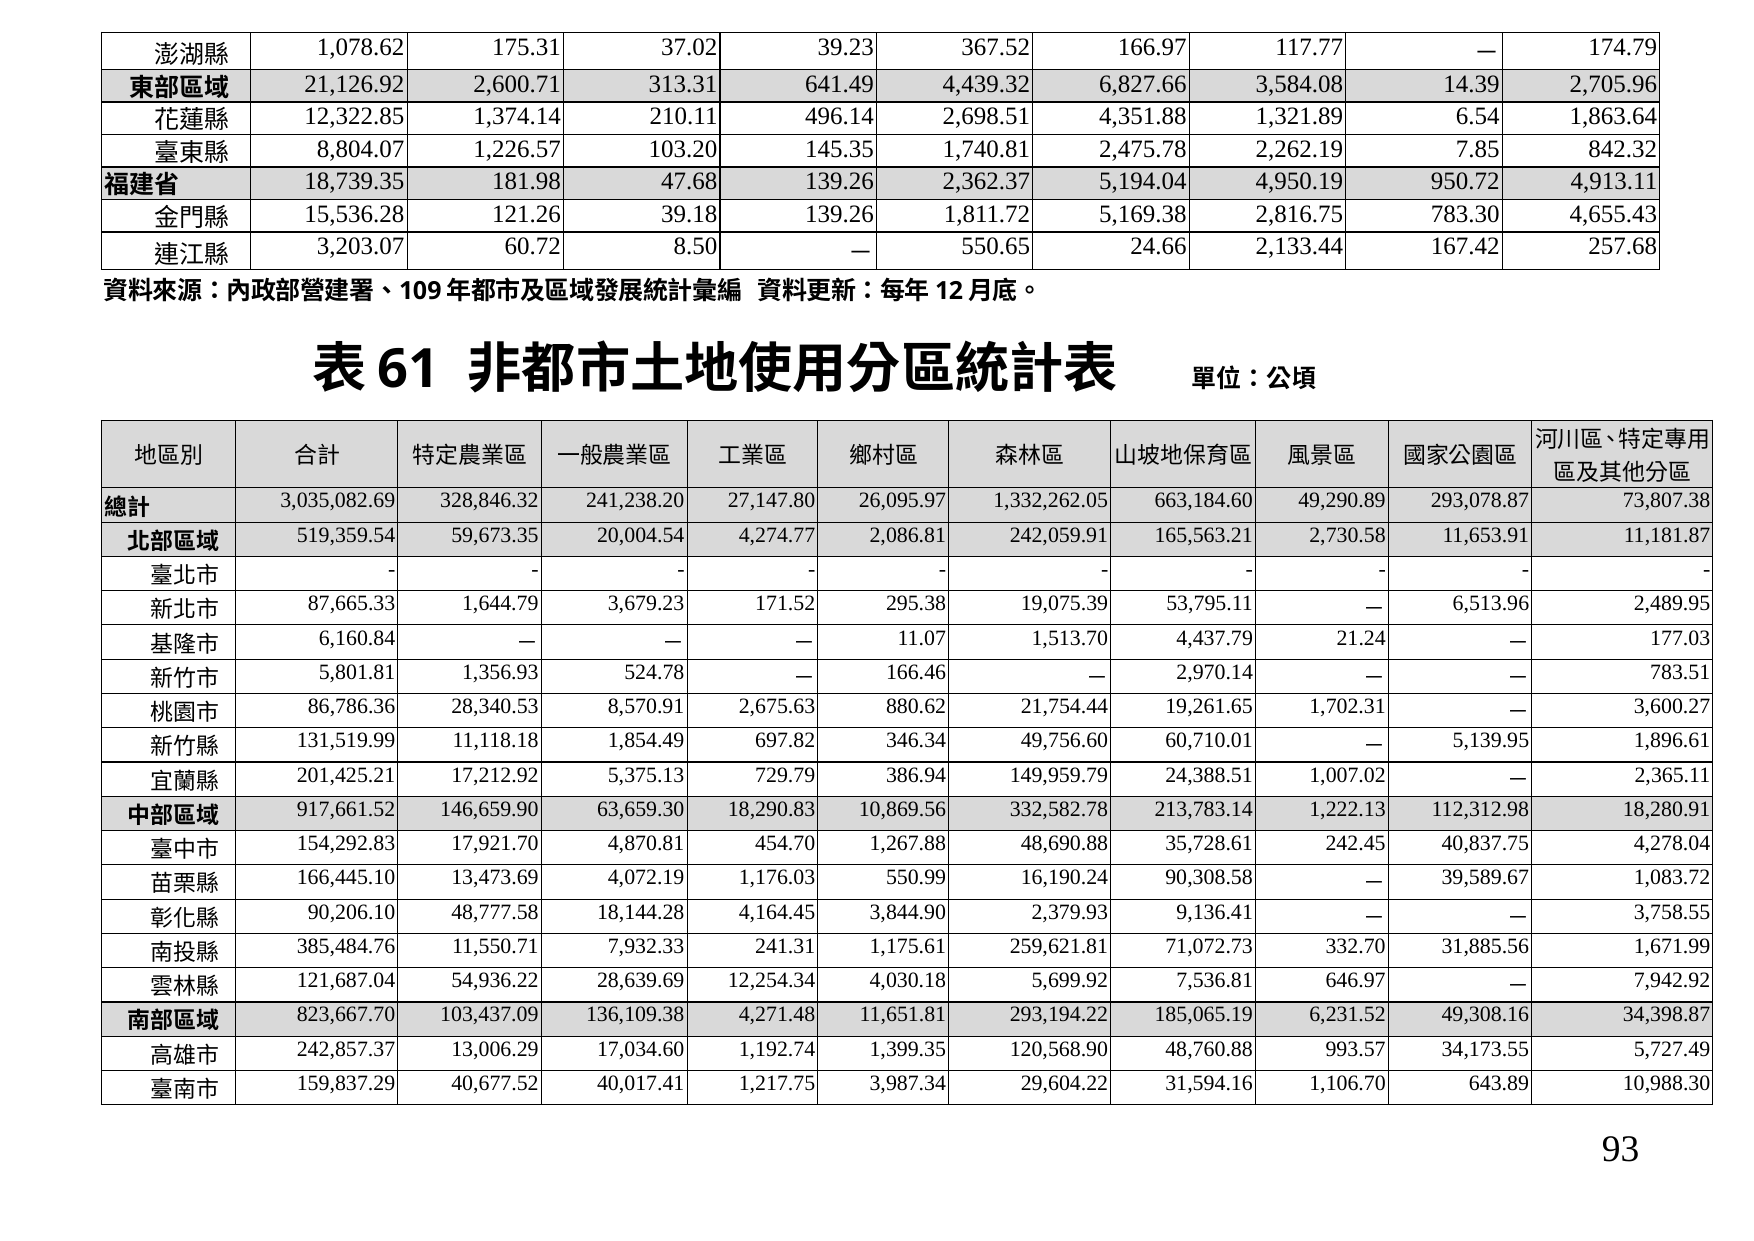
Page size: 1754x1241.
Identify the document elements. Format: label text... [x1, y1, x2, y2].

table_cell 6,231.52 [1256, 1003, 1388, 1036]
table_cell - [1532, 557, 1712, 590]
table_cell 646.97 [1256, 968, 1388, 1001]
table_cell 20,004.54 [542, 523, 687, 556]
table_cell 3,584.08 [1190, 70, 1345, 101]
table_cell 31,885.56 [1389, 934, 1531, 967]
table_cell 10,869.56 [818, 797, 948, 830]
table_cell 185,065.19 [1111, 1003, 1255, 1036]
table_cell 346.34 [818, 728, 948, 761]
table_cell 1,321.89 [1190, 103, 1345, 134]
table_cell 53,795.11 [1111, 591, 1255, 624]
table_cell 2,262.19 [1190, 135, 1345, 166]
table_cell 12,254.34 [688, 968, 817, 1001]
table_cell 4,030.18 [818, 968, 948, 1001]
table_cell － [542, 625, 687, 659]
table_cell 550.99 [818, 865, 948, 898]
table_cell 11,550.71 [398, 934, 541, 967]
table_cell 連江縣 [102, 233, 250, 269]
table_cell 6.54 [1346, 103, 1502, 134]
table_cell 18,290.83 [688, 797, 817, 830]
table_cell 103.20 [564, 135, 719, 166]
table_cell 1,644.79 [398, 591, 541, 624]
table_cell 13,473.69 [398, 865, 541, 898]
table_cell 1,399.35 [818, 1037, 948, 1070]
table_cell 783.51 [1532, 660, 1712, 693]
table_cell 34,173.55 [1389, 1037, 1531, 1070]
table_cell 3,035,082.69 [236, 488, 397, 522]
table_cell 71,072.73 [1111, 934, 1255, 967]
table_cell 11,181.87 [1532, 523, 1712, 556]
table_cell 金門縣 [102, 200, 250, 231]
table_cell 1,896.61 [1532, 728, 1712, 761]
table_cell 8,804.07 [251, 135, 407, 166]
table_cell 28,639.69 [542, 968, 687, 1001]
table_cell 臺東縣 [102, 135, 250, 166]
table_cell 112,312.98 [1389, 797, 1531, 830]
table_cell 993.57 [1256, 1037, 1388, 1070]
table_cell - [1256, 557, 1388, 590]
table_cell － [1389, 660, 1531, 693]
table_cell 783.30 [1346, 200, 1502, 231]
table_cell 73,807.38 [1532, 488, 1712, 522]
table_cell 17,921.70 [398, 831, 541, 864]
table_cell 7,942.92 [1532, 968, 1712, 1001]
table_cell － [1389, 625, 1531, 659]
table_cell 1,356.93 [398, 660, 541, 693]
table_cell － [1389, 968, 1531, 1001]
table_cell 8.50 [564, 233, 719, 269]
table_cell 257.68 [1503, 233, 1659, 269]
table_cell 2,475.78 [1033, 135, 1189, 166]
table_header 特定農業區 [398, 421, 541, 487]
table_cell 1,702.31 [1256, 694, 1388, 727]
table_cell 34,398.87 [1532, 1003, 1712, 1036]
table_cell 18,144.28 [542, 900, 687, 933]
table_cell 13,006.29 [398, 1037, 541, 1070]
table_cell 60,710.01 [1111, 728, 1255, 761]
table_cell 4,278.04 [1532, 831, 1712, 864]
table_cell 6,827.66 [1033, 70, 1189, 101]
table_cell 3,758.55 [1532, 900, 1712, 933]
table_cell 313.31 [564, 70, 719, 101]
table_cell 880.62 [818, 694, 948, 727]
table_cell － [1256, 865, 1388, 898]
table_header 一般農業區 [542, 421, 687, 487]
table_cell 5,699.92 [949, 968, 1110, 1001]
table_cell 4,072.19 [542, 865, 687, 898]
table_cell 24,388.51 [1111, 763, 1255, 796]
table_cell 1,175.61 [818, 934, 948, 967]
table_cell 174.79 [1503, 33, 1659, 69]
table_cell 842.32 [1503, 135, 1659, 166]
table_cell － [1389, 900, 1531, 933]
table_cell 49,290.89 [1256, 488, 1388, 522]
table_cell 166.46 [818, 660, 948, 693]
table_header 森林區 [949, 421, 1110, 487]
table_cell 49,756.60 [949, 728, 1110, 761]
table_cell 823,667.70 [236, 1003, 397, 1036]
table_cell 4,351.88 [1033, 103, 1189, 134]
table_cell － [688, 660, 817, 693]
table_cell 1,332,262.05 [949, 488, 1110, 522]
table_cell 中部區域 [102, 797, 235, 830]
table_cell 4,274.77 [688, 523, 817, 556]
table_cell 663,184.60 [1111, 488, 1255, 522]
table_cell 2,730.58 [1256, 523, 1388, 556]
table_cell 90,206.10 [236, 900, 397, 933]
table_cell 4,271.48 [688, 1003, 817, 1036]
table_cell 3,987.34 [818, 1071, 948, 1104]
table_cell － [1256, 728, 1388, 761]
table_cell - [542, 557, 687, 590]
table_header 國家公園區 [1389, 421, 1531, 487]
table_cell 950.72 [1346, 168, 1502, 199]
table_cell - [1111, 557, 1255, 590]
table_cell 16,190.24 [949, 865, 1110, 898]
table_cell 18,280.91 [1532, 797, 1712, 830]
table_cell 139.26 [721, 168, 876, 199]
table_cell 550.65 [877, 233, 1032, 269]
table_cell 201,425.21 [236, 763, 397, 796]
table_cell 729.79 [688, 763, 817, 796]
table_header 山坡地保育區 [1111, 421, 1255, 487]
subtitle 表61 非都市土地使用分區統計表 單位：公頃 [103, 307, 1639, 420]
table_cell 40,677.52 [398, 1071, 541, 1104]
table_cell 49,308.16 [1389, 1003, 1531, 1036]
table_cell 21,754.44 [949, 694, 1110, 727]
table_cell 120,568.90 [949, 1037, 1110, 1070]
table_cell 10,988.30 [1532, 1071, 1712, 1104]
table_cell － [1389, 694, 1531, 727]
table_cell 臺中市 [102, 831, 235, 864]
table_cell 5,801.81 [236, 660, 397, 693]
table_cell 桃園市 [102, 694, 235, 727]
table_cell 雲林縣 [102, 968, 235, 1001]
table_cell 1,217.75 [688, 1071, 817, 1104]
table_cell 9,136.41 [1111, 900, 1255, 933]
table_cell － [1256, 660, 1388, 693]
table_cell 641.49 [721, 70, 876, 101]
table_cell 1,222.13 [1256, 797, 1388, 830]
table_cell 4,164.45 [688, 900, 817, 933]
table_cell － [1389, 763, 1531, 796]
table_cell 7.85 [1346, 135, 1502, 166]
table_cell 519,359.54 [236, 523, 397, 556]
table_cell 171.52 [688, 591, 817, 624]
table_cell 121,687.04 [236, 968, 397, 1001]
table_cell 2,133.44 [1190, 233, 1345, 269]
table_cell 121.26 [408, 200, 563, 231]
table_cell 63,659.30 [542, 797, 687, 830]
table_cell － [398, 625, 541, 659]
table_cell 367.52 [877, 33, 1032, 69]
table_cell 2,362.37 [877, 168, 1032, 199]
table_cell 17,212.92 [398, 763, 541, 796]
table_cell － [688, 625, 817, 659]
table_cell 北部區域 [102, 523, 235, 556]
table_cell 3,203.07 [251, 233, 407, 269]
table_header 合計 [236, 421, 397, 487]
table_cell 48,690.88 [949, 831, 1110, 864]
table_cell 86,786.36 [236, 694, 397, 727]
table_cell 1,007.02 [1256, 763, 1388, 796]
table_cell － [721, 233, 876, 269]
table_cell 總計 [102, 488, 235, 522]
table_cell 293,194.22 [949, 1003, 1110, 1036]
table_cell 59,673.35 [398, 523, 541, 556]
table_cell 宜蘭縣 [102, 763, 235, 796]
table_cell - [398, 557, 541, 590]
table_cell 1,106.70 [1256, 1071, 1388, 1104]
table_cell 87,665.33 [236, 591, 397, 624]
table_cell 11,118.18 [398, 728, 541, 761]
table_cell 苗栗縣 [102, 865, 235, 898]
table_cell 3,844.90 [818, 900, 948, 933]
table_cell 新竹市 [102, 660, 235, 693]
table_cell - [818, 557, 948, 590]
table_cell 35,728.61 [1111, 831, 1255, 864]
table_cell 177.03 [1532, 625, 1712, 659]
table_cell 27,147.80 [688, 488, 817, 522]
table_cell 15,536.28 [251, 200, 407, 231]
table_cell 28,340.53 [398, 694, 541, 727]
table_cell 241,238.20 [542, 488, 687, 522]
table_cell 5,194.04 [1033, 168, 1189, 199]
table_cell 60.72 [408, 233, 563, 269]
table_cell 新竹縣 [102, 728, 235, 761]
table_cell 54,936.22 [398, 968, 541, 1001]
table_cell 5,169.38 [1033, 200, 1189, 231]
table_cell 166,445.10 [236, 865, 397, 898]
table_cell 高雄市 [102, 1037, 235, 1070]
table_cell 14.39 [1346, 70, 1502, 101]
table_cell 48,777.58 [398, 900, 541, 933]
table_cell 11.07 [818, 625, 948, 659]
table_cell － [1346, 33, 1502, 69]
table_cell - [949, 557, 1110, 590]
table_cell 21.24 [1256, 625, 1388, 659]
table_cell 4,870.81 [542, 831, 687, 864]
table_cell 295.38 [818, 591, 948, 624]
table_cell 242,059.91 [949, 523, 1110, 556]
table_cell 29,604.22 [949, 1071, 1110, 1104]
table_cell 31,594.16 [1111, 1071, 1255, 1104]
table_cell 136,109.38 [542, 1003, 687, 1036]
table_cell 328,846.32 [398, 488, 541, 522]
table_cell 139.26 [721, 200, 876, 231]
table_cell 8,570.91 [542, 694, 687, 727]
table_cell 18,739.35 [251, 168, 407, 199]
table_cell 福建省 [102, 168, 250, 199]
table_cell 6,513.96 [1389, 591, 1531, 624]
table_cell 臺北市 [102, 557, 235, 590]
table_cell 131,519.99 [236, 728, 397, 761]
table_cell 103,437.09 [398, 1003, 541, 1036]
table_cell 48,760.88 [1111, 1037, 1255, 1070]
table_cell 37.02 [564, 33, 719, 69]
table_cell 彰化縣 [102, 900, 235, 933]
table_cell 5,375.13 [542, 763, 687, 796]
table_cell 385,484.76 [236, 934, 397, 967]
table_cell 5,139.95 [1389, 728, 1531, 761]
table_cell 1,671.99 [1532, 934, 1712, 967]
table_header 地區別 [102, 421, 235, 487]
table_cell 4,950.19 [1190, 168, 1345, 199]
table_cell 1,267.88 [818, 831, 948, 864]
table_header 河川區、特定專用區及其他分區 [1532, 421, 1712, 487]
table_cell 175.31 [408, 33, 563, 69]
table_cell 1,078.62 [251, 33, 407, 69]
table_cell 145.35 [721, 135, 876, 166]
table_cell 154,292.83 [236, 831, 397, 864]
table_cell 4,655.43 [1503, 200, 1659, 231]
table_cell 454.70 [688, 831, 817, 864]
table_cell 11,651.81 [818, 1003, 948, 1036]
table_cell 花蓮縣 [102, 103, 250, 134]
table_cell 524.78 [542, 660, 687, 693]
table_cell 2,489.95 [1532, 591, 1712, 624]
table_cell － [949, 660, 1110, 693]
table_cell 213,783.14 [1111, 797, 1255, 830]
table_cell － [1256, 591, 1388, 624]
table_cell － [1256, 900, 1388, 933]
table_cell 2,365.11 [1532, 763, 1712, 796]
table_cell 17,034.60 [542, 1037, 687, 1070]
table_cell 167.42 [1346, 233, 1502, 269]
table_cell 21,126.92 [251, 70, 407, 101]
table_cell - [236, 557, 397, 590]
table_cell 24.66 [1033, 233, 1189, 269]
table_cell 643.89 [1389, 1071, 1531, 1104]
table_cell 242,857.37 [236, 1037, 397, 1070]
table_cell 47.68 [564, 168, 719, 199]
table_cell 南投縣 [102, 934, 235, 967]
table_header 工業區 [688, 421, 817, 487]
table_cell - [688, 557, 817, 590]
table_cell 東部區域 [102, 70, 250, 101]
table_cell 149,959.79 [949, 763, 1110, 796]
table_cell 332,582.78 [949, 797, 1110, 830]
table_cell 3,679.23 [542, 591, 687, 624]
table_cell 4,437.79 [1111, 625, 1255, 659]
table_cell 146,659.90 [398, 797, 541, 830]
table_cell 7,536.81 [1111, 968, 1255, 1001]
table_header 鄉村區 [818, 421, 948, 487]
table_cell 386.94 [818, 763, 948, 796]
table_cell 40,837.75 [1389, 831, 1531, 864]
table_cell 332.70 [1256, 934, 1388, 967]
table_cell 3,600.27 [1532, 694, 1712, 727]
table_cell 4,439.32 [877, 70, 1032, 101]
table_cell 496.14 [721, 103, 876, 134]
table_header 風景區 [1256, 421, 1388, 487]
table_cell 2,970.14 [1111, 660, 1255, 693]
table_cell 4,913.11 [1503, 168, 1659, 199]
table_cell 2,086.81 [818, 523, 948, 556]
table_cell 2,816.75 [1190, 200, 1345, 231]
table_cell 241.31 [688, 934, 817, 967]
table_cell - [1389, 557, 1531, 590]
table_cell 19,261.65 [1111, 694, 1255, 727]
table_cell 1,863.64 [1503, 103, 1659, 134]
table_cell 1,513.70 [949, 625, 1110, 659]
table_cell 7,932.33 [542, 934, 687, 967]
table_cell 210.11 [564, 103, 719, 134]
table_cell 2,600.71 [408, 70, 563, 101]
table_cell 5,727.49 [1532, 1037, 1712, 1070]
table_cell 159,837.29 [236, 1071, 397, 1104]
table_cell 181.98 [408, 168, 563, 199]
table_cell 242.45 [1256, 831, 1388, 864]
table_cell 臺南市 [102, 1071, 235, 1104]
table_cell 39.23 [721, 33, 876, 69]
table_cell 26,095.97 [818, 488, 948, 522]
table_cell 90,308.58 [1111, 865, 1255, 898]
table_cell 11,653.91 [1389, 523, 1531, 556]
table_cell 1,740.81 [877, 135, 1032, 166]
table_cell 新北市 [102, 591, 235, 624]
table_cell 39,589.67 [1389, 865, 1531, 898]
table_cell 1,192.74 [688, 1037, 817, 1070]
table_cell 697.82 [688, 728, 817, 761]
table_cell 917,661.52 [236, 797, 397, 830]
table_cell 1,083.72 [1532, 865, 1712, 898]
table_cell 南部區域 [102, 1003, 235, 1036]
table_cell 澎湖縣 [102, 33, 250, 69]
table_cell 165,563.21 [1111, 523, 1255, 556]
table_cell 基隆市 [102, 625, 235, 659]
table_cell 1,226.57 [408, 135, 563, 166]
table_cell 6,160.84 [236, 625, 397, 659]
table_cell 2,379.93 [949, 900, 1110, 933]
table_cell 2,698.51 [877, 103, 1032, 134]
table_cell 1,854.49 [542, 728, 687, 761]
table_cell 166.97 [1033, 33, 1189, 69]
table_cell 2,705.96 [1503, 70, 1659, 101]
table_cell 1,176.03 [688, 865, 817, 898]
table_cell 1,374.14 [408, 103, 563, 134]
table_cell 1,811.72 [877, 200, 1032, 231]
table_cell 117.77 [1190, 33, 1345, 69]
table_cell 2,675.63 [688, 694, 817, 727]
table_cell 259,621.81 [949, 934, 1110, 967]
table_cell 12,322.85 [251, 103, 407, 134]
table_cell 293,078.87 [1389, 488, 1531, 522]
table_cell 39.18 [564, 200, 719, 231]
subtitle 資料來源：內政部營建署、109年都市及區域發展統計彙編 資料更新：每年12月底。 [103, 270, 1639, 307]
table_cell 40,017.41 [542, 1071, 687, 1104]
table_cell 19,075.39 [949, 591, 1110, 624]
